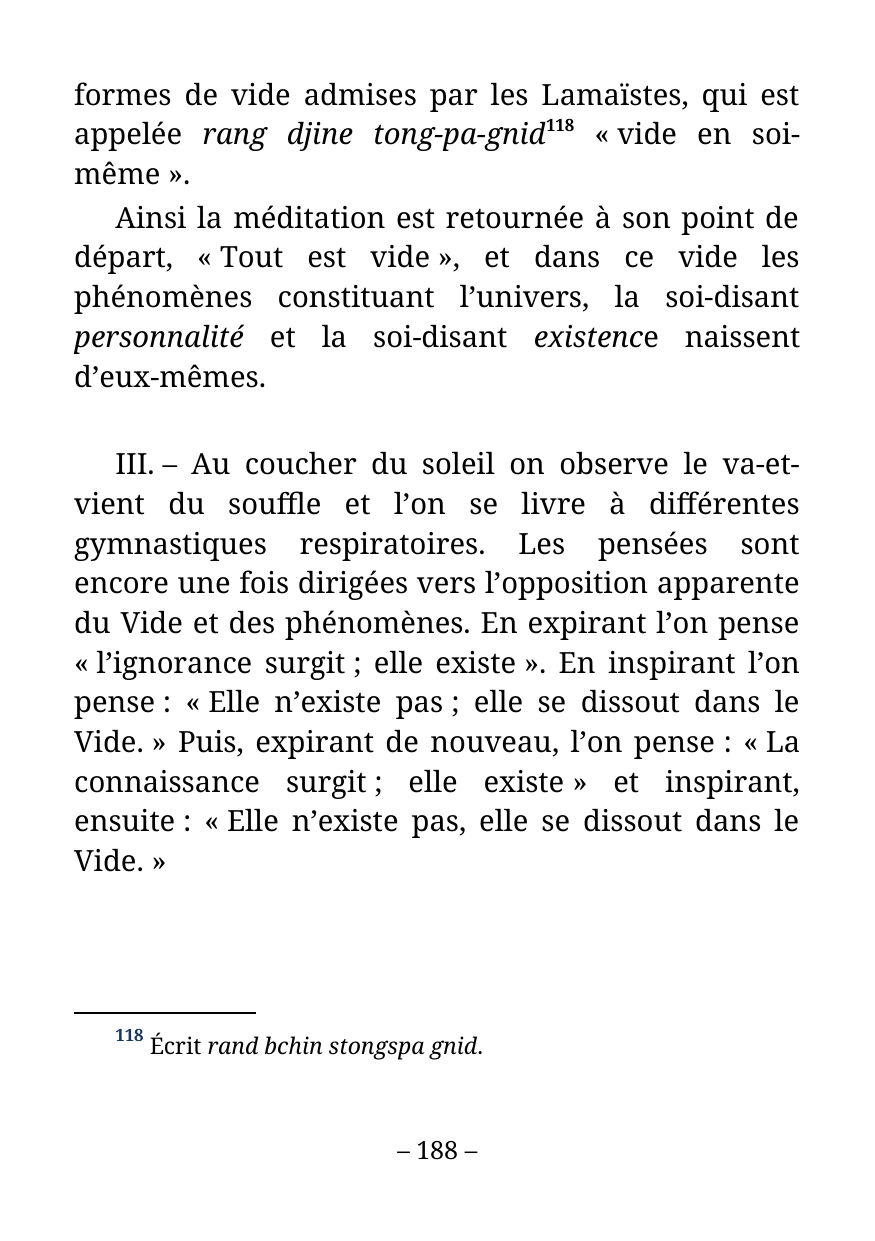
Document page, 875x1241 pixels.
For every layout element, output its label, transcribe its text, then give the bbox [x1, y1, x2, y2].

text formes de vide admises par les Lamaïstes, qui est appelée rang djine tong-pa-gnid « vide en soi-même ». [74, 74, 800, 193]
text III. – Au coucher du soleil on observe le va-et-vient du souffle et l’on se livre à différentes gymnastiques respiratoires. Les pensées sont encore une fois dirigées vers l’opposition apparente du Vide et des phénomènes. En expirant l’on pense « l’ignorance surgit ; elle existe ». En inspirant l’on pense : « Elle n’existe pas ; elle se dissout dans le Vide. » Puis, expirant de nouveau, l’on pense : « La connaissance surgit ; elle existe » et inspirant, ensuite : « Elle n’existe pas, elle se dissout dans le Vide. » [74, 443, 800, 880]
text Ainsi la méditation est retournée à son point de départ, « Tout est vide », et dans ce vide les phénomènes constituant l’univers, la soi-disant personnalité et la soi-disant existence naissent d’eux-mêmes. [74, 197, 800, 396]
text Écrit rand bchin stongspa gnid. [74, 1023, 800, 1063]
